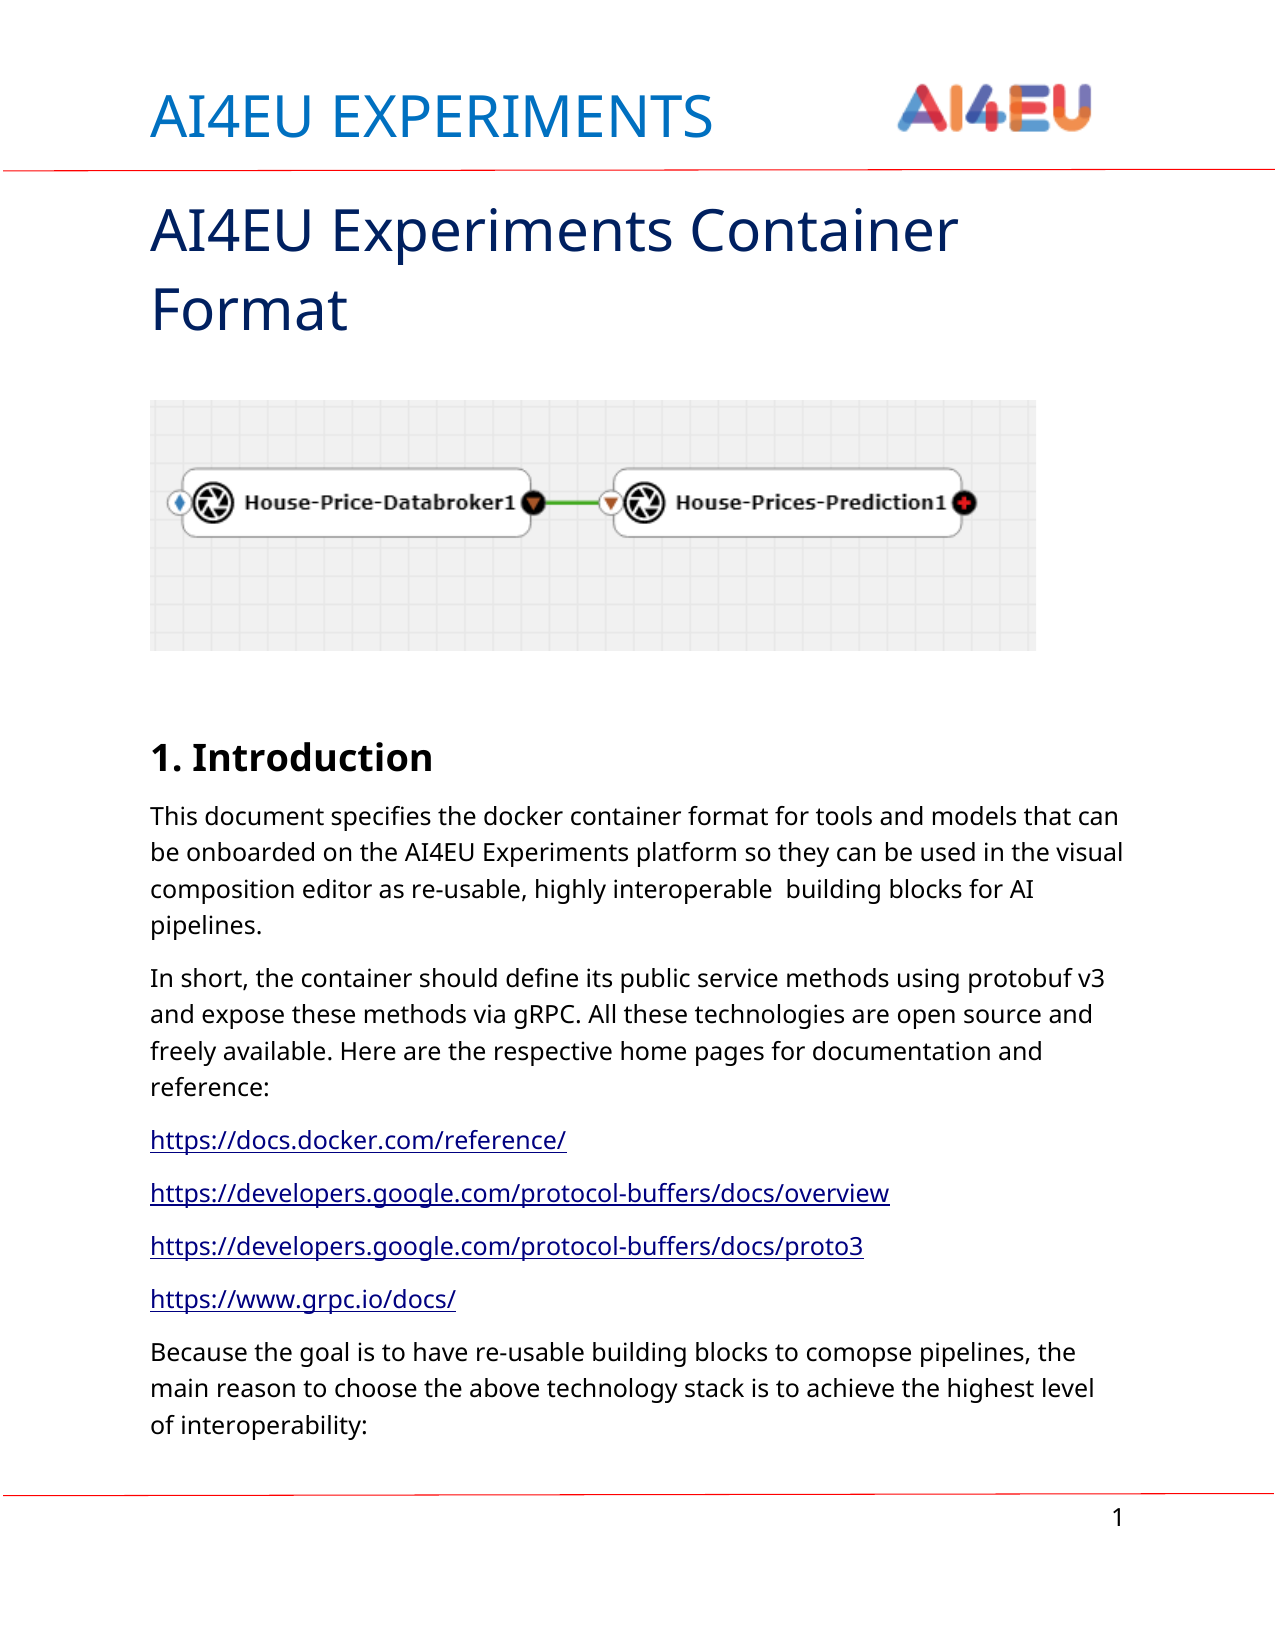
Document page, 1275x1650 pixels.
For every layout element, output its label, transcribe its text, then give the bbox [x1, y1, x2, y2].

text https://developers.google.com/protocol-buffers/docs/proto3 [150, 1229, 1125, 1263]
picture [892, 78, 1099, 143]
subtitle 1. Introduction [150, 731, 1125, 782]
text https://developers.google.com/protocol-buffers/docs/overview [150, 1176, 1125, 1210]
text AI4EU Experiments Container Format [150, 188, 1125, 347]
text https://www.grpc.io/docs/ [150, 1282, 1125, 1316]
text In short, the container should define its public service methods using protobuf v3 and expose these methods via gRPC. All these technologies are open source and freely available. Here are the respective home pages for documentation and reference: [150, 961, 1125, 1104]
text https://docs.docker.com/reference/ [150, 1123, 1125, 1157]
picture [150, 400, 1037, 651]
text Because the goal is to have re-usable building blocks to comopse pipelines, the main reason to choose the above technology stack is to achieve the highest level of interoperability: [150, 1335, 1125, 1442]
text This document specifies the docker container format for tools and models that can be onboarded on the AI4EU Experiments platform so they can be used in the visual composition editor as re-usable, highly interoperable building blocks for AI pipelines. [150, 798, 1125, 942]
